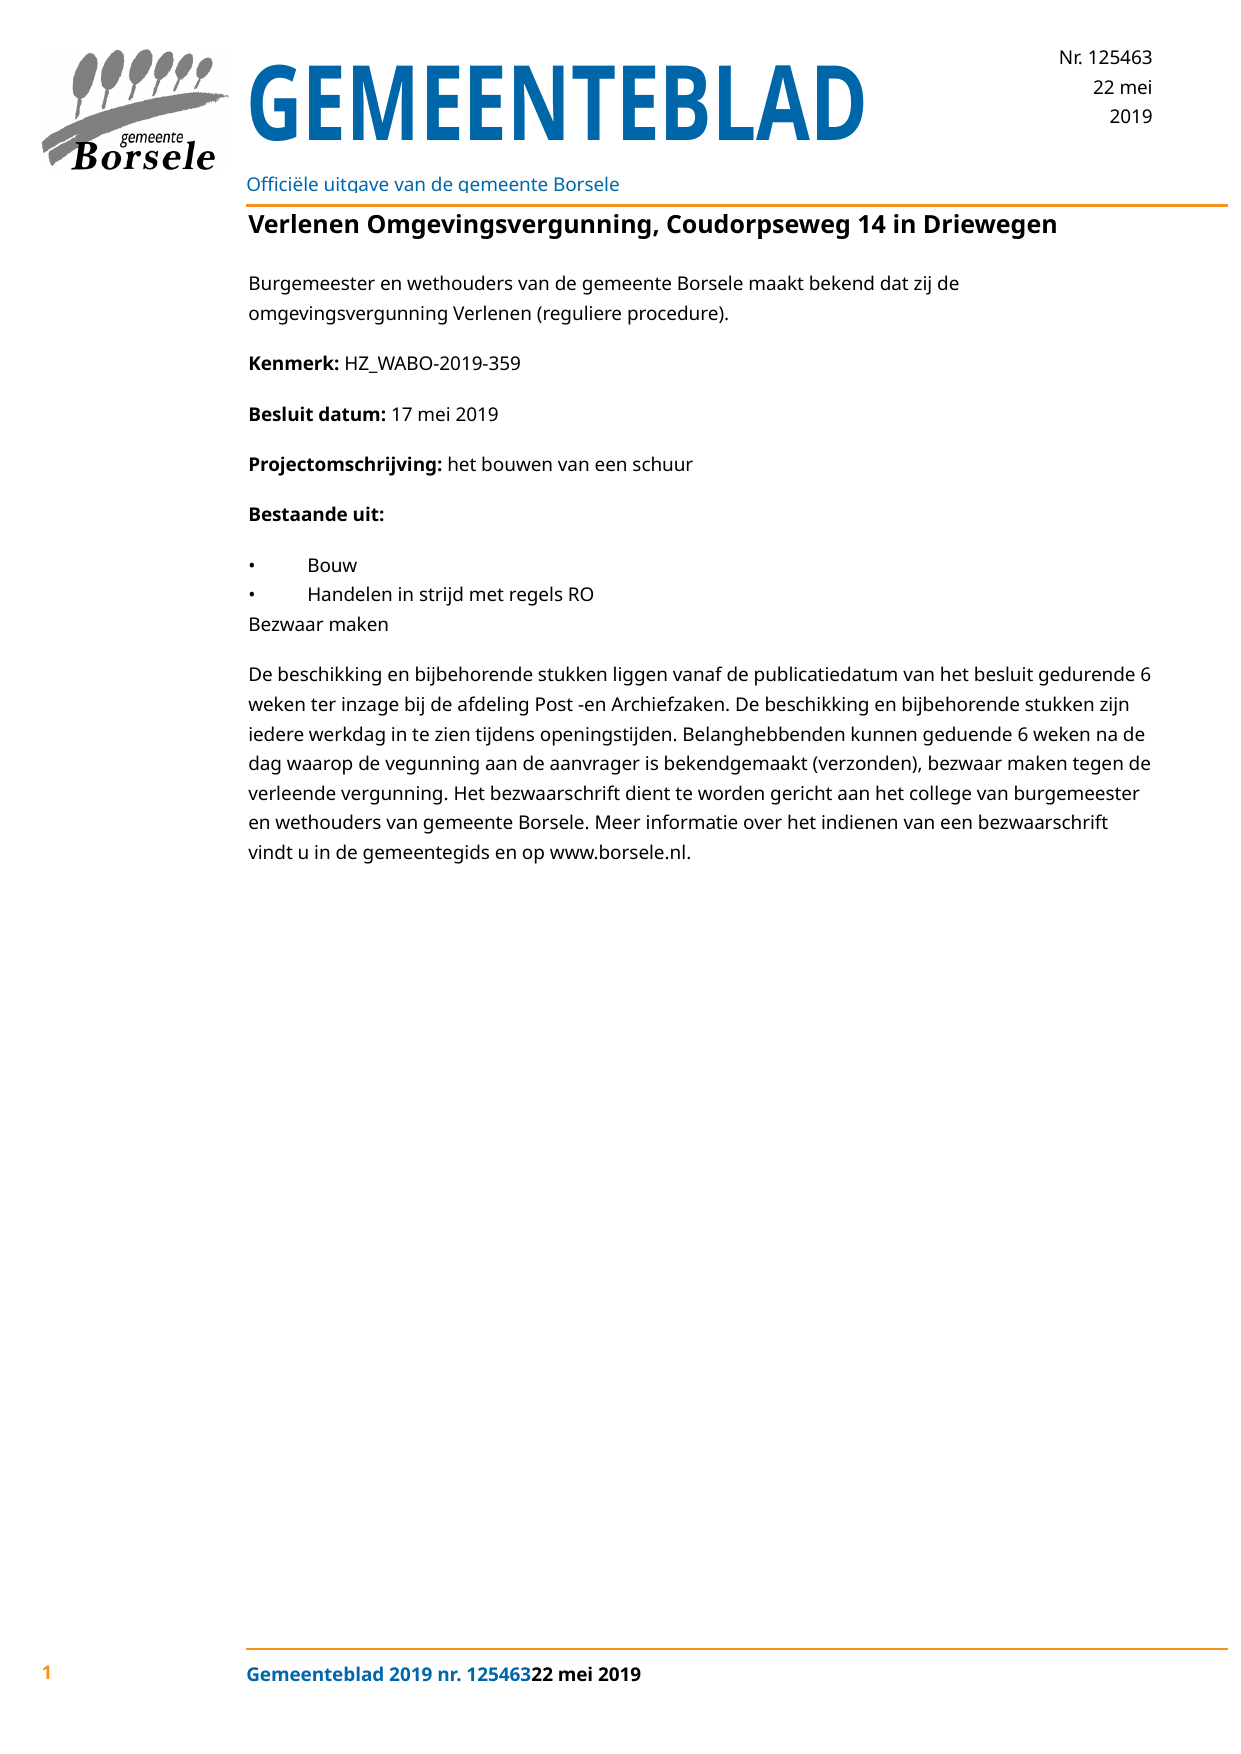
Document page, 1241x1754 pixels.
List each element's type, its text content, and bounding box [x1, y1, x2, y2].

text Projectomschrijving: het bouwen van een schuur [248, 451, 1152, 477]
picture [41, 47, 231, 172]
text De beschikking en bijbehorende stukken liggen vanaf de publicatiedatum van het besluit gedurende 6 weken ter inzage bij de afdeling Post -en Archiefzaken. De beschikking en bijbehorende stukken zijn iedere werkdag in te zien tijdens openingstijden. Belanghebbenden kunnen geduende 6 weken na de dag waarop de vegunning aan de aanvrager is bekendgemaakt (verzonden), bezwaar maken tegen de verleende vergunning. Het bezwaarschrift dient te worden gericht aan het college van burgemeester en wethouders van gemeente Borsele. Meer informatie over het indienen van een bezwaarschrift vindt u in de gemeentegids en op www.borsele.nl. [248, 662, 1152, 865]
text Burgemeester en wethouders van de gemeente Borsele maakt bekend dat zij de omgevingsvergunning Verlenen (reguliere procedure). [248, 270, 1152, 326]
text Besluit datum: 17 mei 2019 [248, 401, 1152, 426]
text Verlenen Omgevingsvergunning, Coudorpseweg 14 in Driewegen [248, 207, 1152, 241]
list Handelen in strijd met regels RO [248, 582, 1152, 607]
text Kenmerk: HZ_WABO-2019-359 [248, 350, 1152, 376]
text Bestaande uit: [248, 502, 1152, 527]
text Bezwaar maken [248, 611, 1152, 637]
list Bouw [248, 552, 1152, 578]
